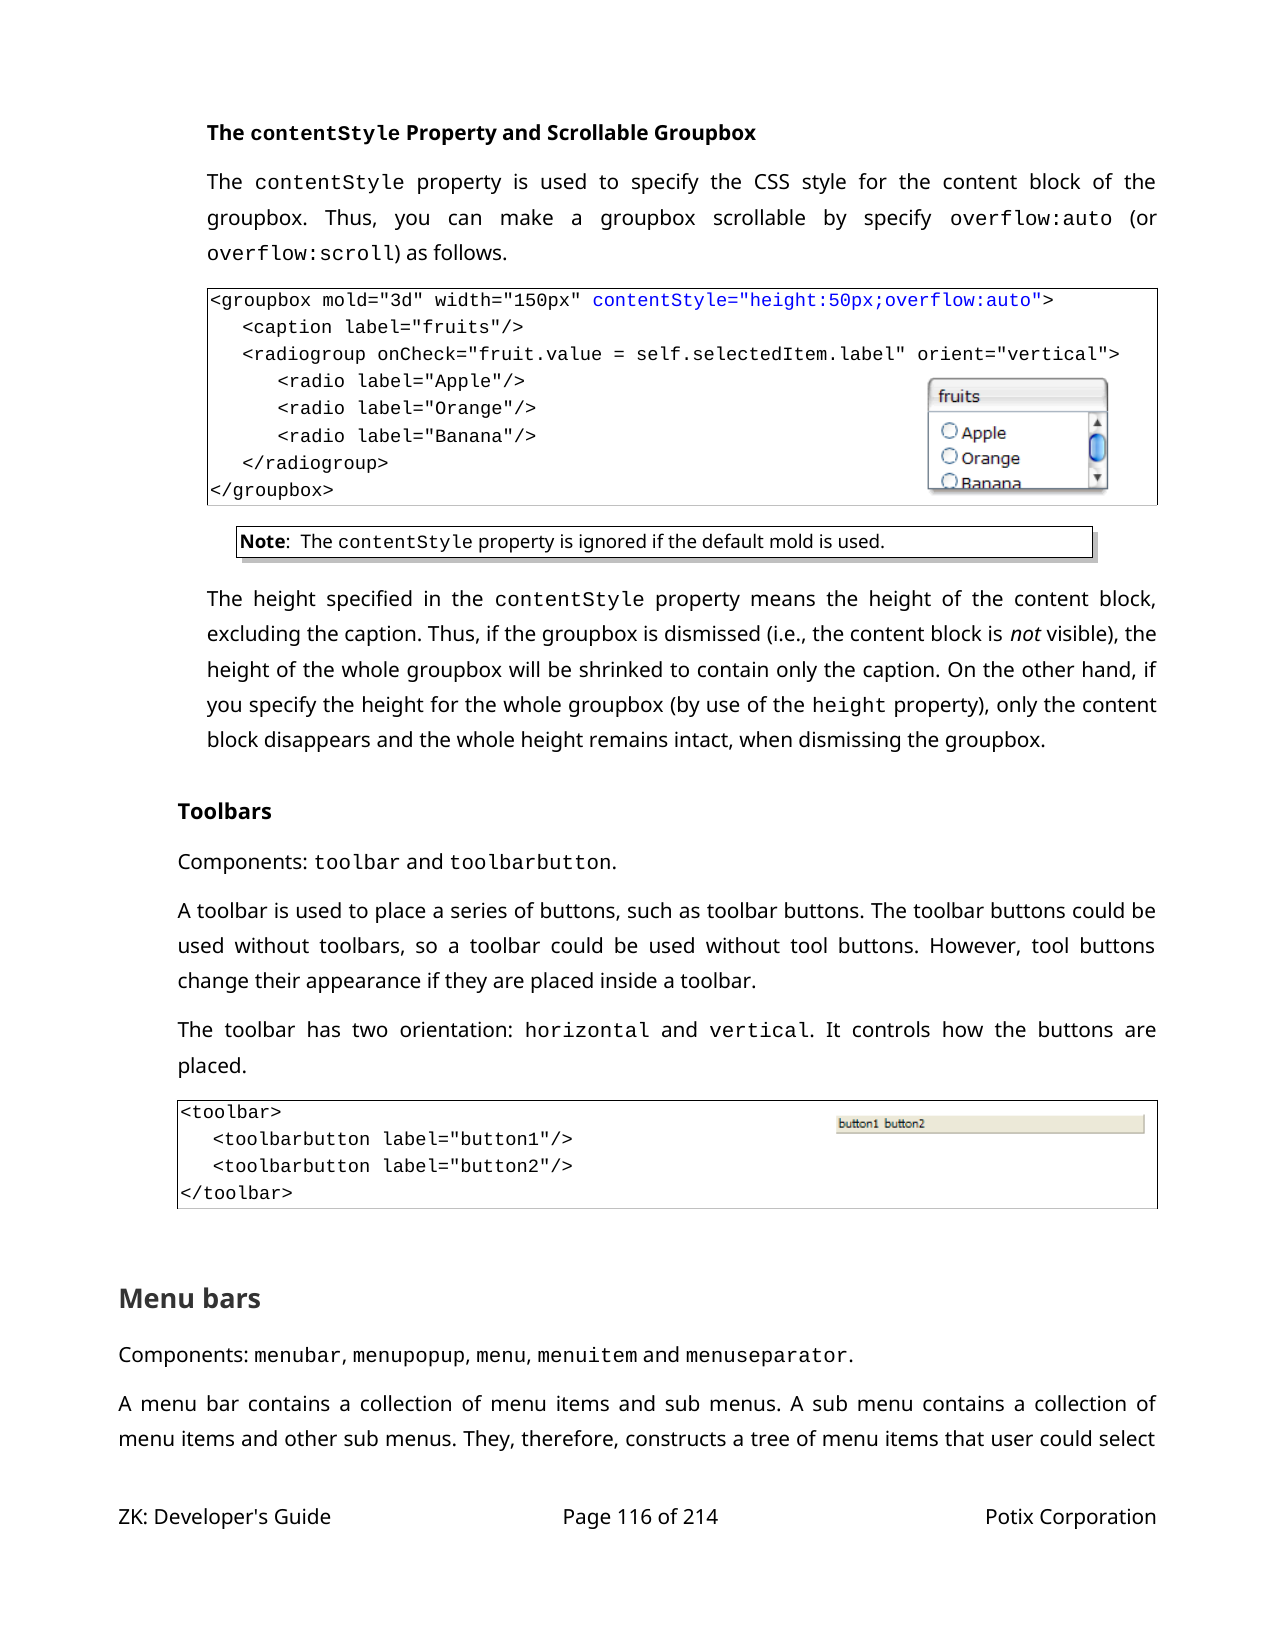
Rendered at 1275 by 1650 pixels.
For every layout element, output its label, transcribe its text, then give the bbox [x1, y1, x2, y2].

text <toolbar> [178, 1101, 1157, 1124]
text [1112, 423, 1157, 448]
text <radio label="Apple"/> [208, 369, 1157, 393]
text A menu bar contains a collection of menu items and sub menus. A sub menu contains a collection of menu items and other sub menus. They, therefore, constructs a tree of menu items that user could select [118, 1389, 1157, 1452]
text <caption label="fruits"/> [208, 315, 1157, 339]
text The toolbar has two orientation: horizontal and vertical. It controls how the buttons are placed. [177, 1015, 1157, 1079]
text </toolbar> [178, 1181, 1157, 1208]
text A toolbar is used to place a series of buttons, such as toolbar buttons. The toolbar buttons could be used without toolbars, so a toolbar could be used without tool buttons. However, tool buttons change their appearance if they are placed inside a toolbar. [177, 896, 1157, 995]
text <toolbarbutton label="button1"/> [178, 1127, 1157, 1151]
subtitle The contentStyle Property and Scrollable Groupbox [207, 118, 1157, 147]
subtitle Toolbars [177, 796, 1157, 826]
picture [834, 1111, 1147, 1135]
text <groupbox mold="3d" width="150px" contentStyle="height:50px;overflow:auto"> [208, 289, 1157, 312]
text The contentStyle property is used to specify the CSS style for the content block of the groupbox. Thus, you can make a groupbox scrollable by specify overflow:auto (or overflow:scroll) as follows. [207, 167, 1157, 267]
text <radiogroup onCheck="fruit.value = self.selectedItem.label" orient="vertical"> [208, 342, 1157, 366]
text Components: toolbar and toolbarbutton. [177, 847, 1157, 875]
picture [924, 377, 1112, 497]
text The height specified in the contentStyle property means the height of the content block, excluding the caption. Thus, if the groupbox is dismissed (i.e., the content block is not visible), the height of the whole groupbox will be shrinked to contain only the caption. On the other hand, if you specify the height for the whole groupbox (by use of the height property), only the content block disappears and the whole height remains intact, when dismissing the groupbox. [207, 584, 1157, 754]
text <radio label="Banana"/> [208, 423, 924, 448]
text Note: The contentStyle property is ignored if the default mold is used. [237, 527, 1092, 557]
subtitle Menu bars [118, 1279, 1157, 1316]
text [1112, 451, 1157, 475]
text <toolbarbutton label="button2"/> [178, 1154, 1157, 1178]
text </groupbox> [208, 478, 1157, 505]
text Components: menubar, menupopup, menu, menuitem and menuseparator. [118, 1340, 1157, 1368]
text <radio label="Orange"/> [208, 396, 924, 421]
text [1112, 396, 1157, 421]
text </radiogroup> [208, 451, 924, 475]
